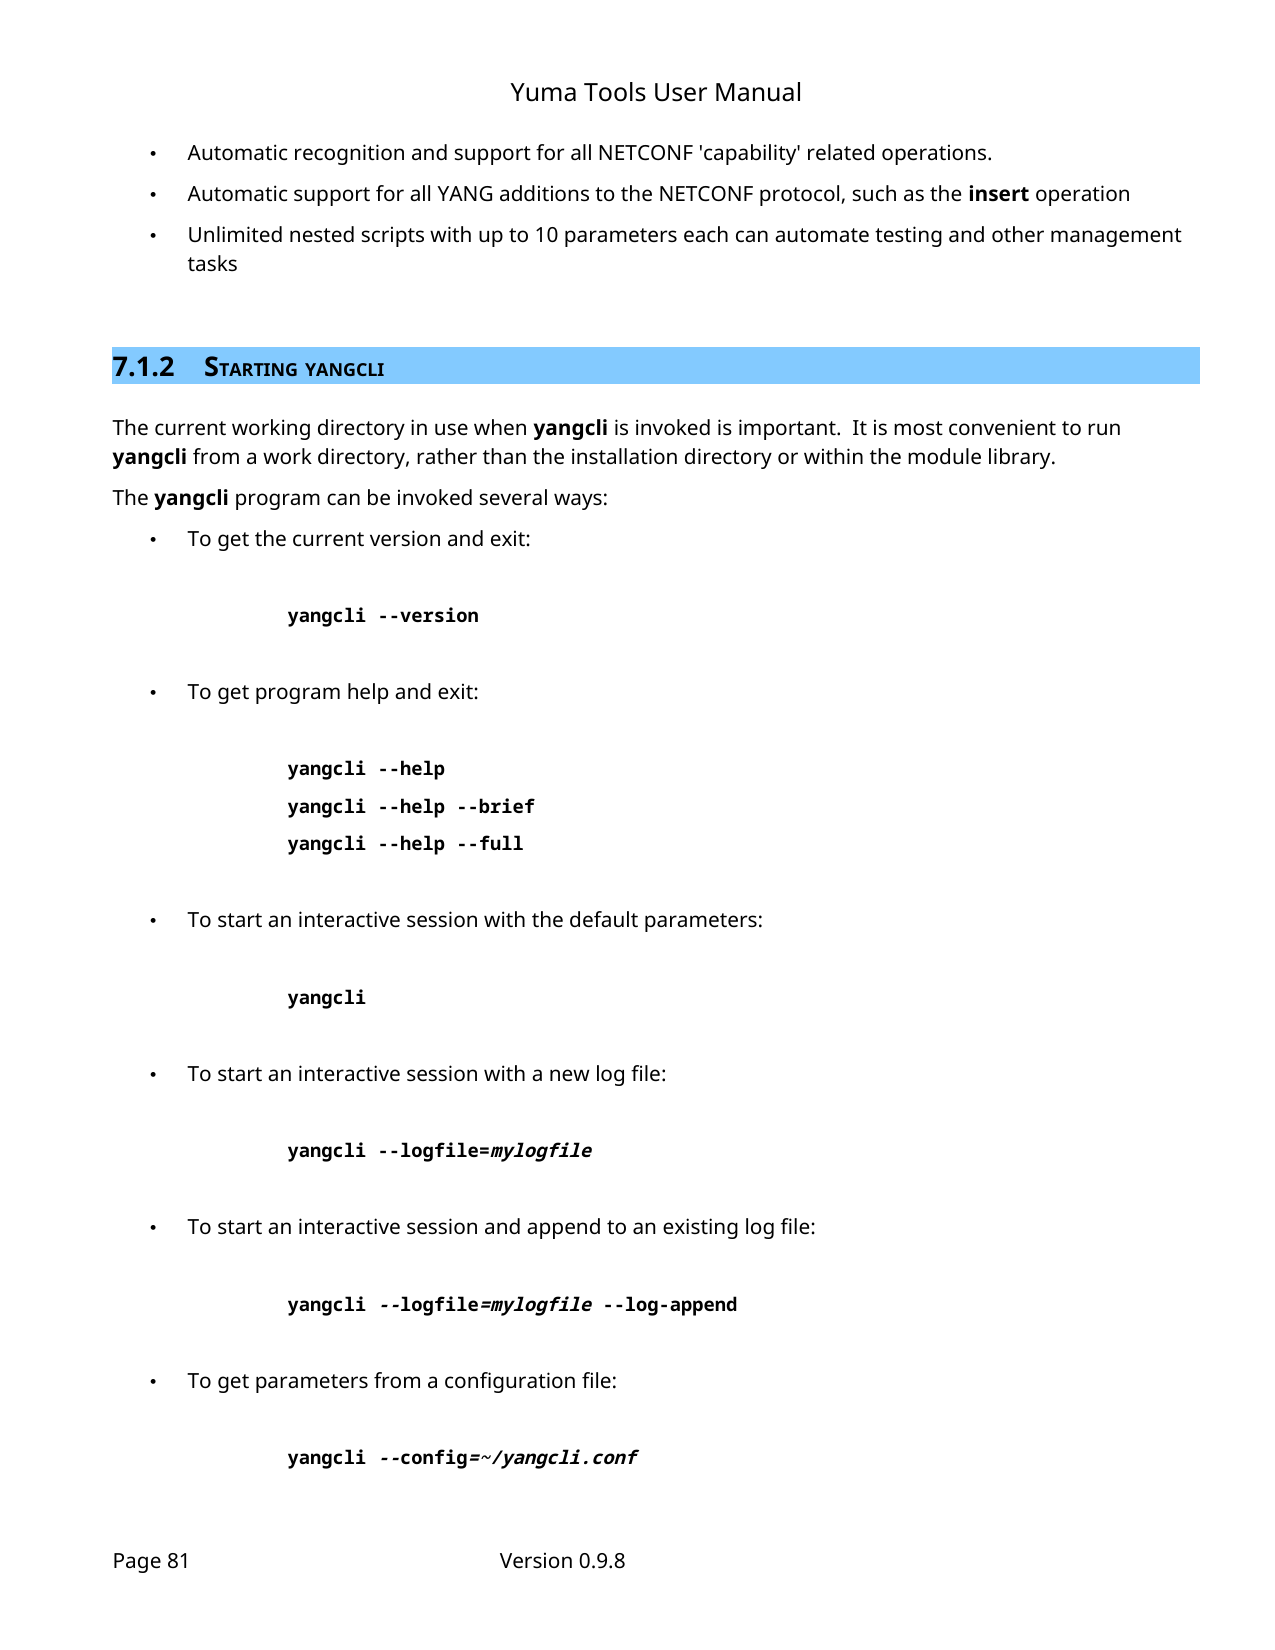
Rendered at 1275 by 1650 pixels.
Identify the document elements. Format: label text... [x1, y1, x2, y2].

text The current working directory in use when yangcli is invoked is important. It is most convenient to run yangcli from a work directory, rather than the installation directory or within the module library. [112, 413, 1200, 470]
list To start an interactive session and append to an existing log file: [150, 1212, 1200, 1241]
text yangcli --help --full [139, 831, 1200, 856]
text The yangcli program can be invoked several ways: [112, 483, 1200, 511]
text yangcli --help [139, 756, 1200, 781]
text yangcli --help --brief [139, 793, 1200, 819]
list To get parameters from a configuration file: [150, 1366, 1200, 1394]
text yangcli --logfile=mylogfile --log-append [139, 1291, 1200, 1316]
text yangcli [139, 984, 1200, 1009]
text yangcli --version [139, 602, 1200, 628]
list To get the current version and exit: [150, 524, 1200, 552]
list Automatic recognition and support for all NETCONF 'capability' related operations. [150, 138, 1200, 167]
subtitle Starting yangcli [112, 347, 1200, 384]
list To start an interactive session with the default parameters: [150, 906, 1200, 934]
text yangcli --config=~/yangcli.conf [139, 1444, 1200, 1470]
list Automatic support for all YANG additions to the NETCONF protocol, such as the insert operation [150, 179, 1200, 208]
list To get program help and exit: [150, 677, 1200, 706]
text yangcli --logfile=mylogfile [139, 1137, 1200, 1163]
list Unlimited nested scripts with up to 10 parameters each can automate testing and other management tasks [150, 220, 1200, 277]
list To start an interactive session with a new log file: [150, 1059, 1200, 1087]
